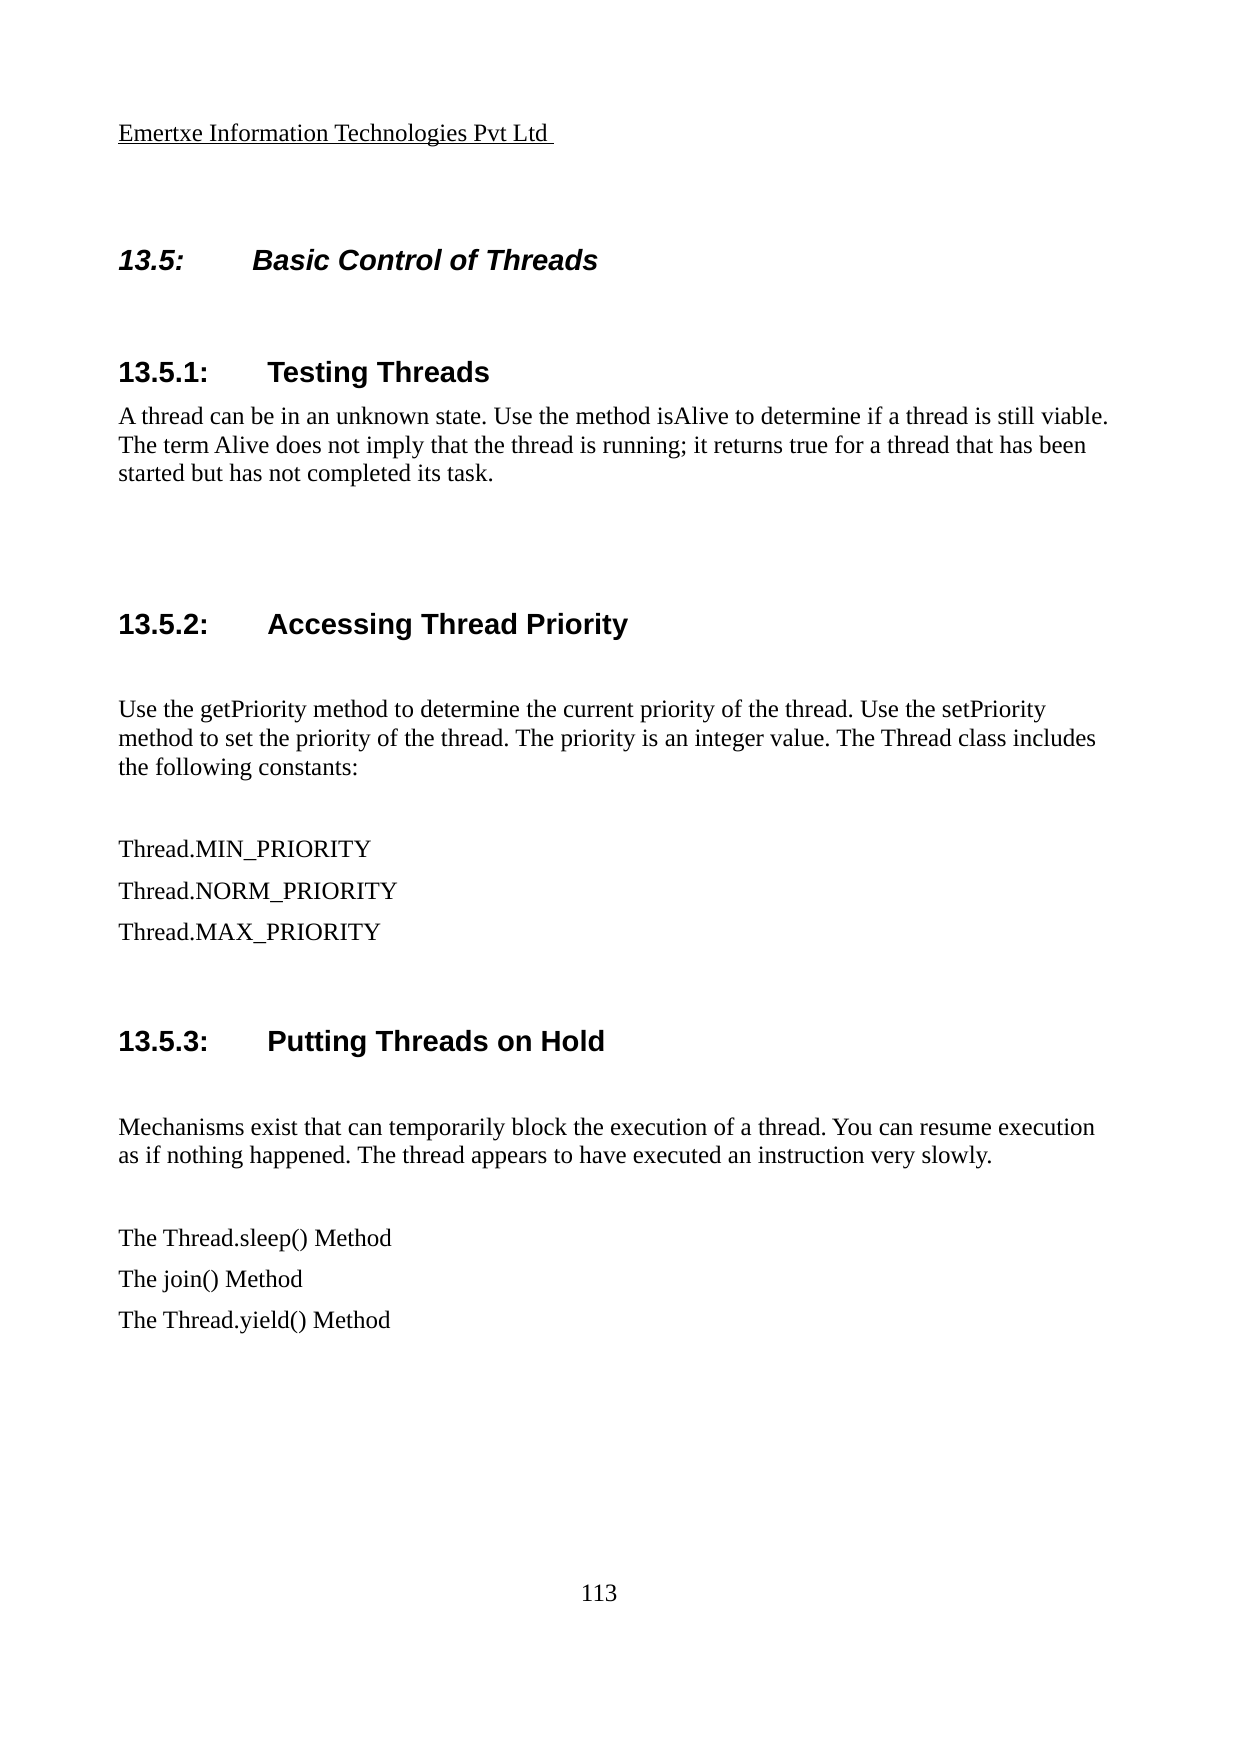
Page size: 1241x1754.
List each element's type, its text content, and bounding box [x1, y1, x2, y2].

text The Thread.yield() Method [118, 1306, 1122, 1334]
text Thread.MIN_PRIORITY [118, 834, 1122, 863]
text Thread.NORM_PRIORITY [118, 876, 1122, 904]
text Mechanisms exist that can temporarily block the execution of a thread. You can resume execution as if nothing happened. The thread appears to have executed an instruction very slowly. [118, 1112, 1122, 1169]
text Use the getPriority method to determine the current priority of the thread. Use the setPriority method to set the priority of the thread. The priority is an integer value. The Thread class includes the following constants: [118, 694, 1122, 781]
text Thread.MAX_PRIORITY [118, 917, 1122, 946]
text The Thread.sleep() Method [118, 1223, 1122, 1252]
text A thread can be in an unknown state. Use the method isAlive to determine if a thread is still viable. The term Alive does not imply that the thread is running; it returns true for a thread that has been started but has not completed its task. [118, 401, 1122, 487]
subtitle Testing Threads [118, 355, 1122, 388]
subtitle Putting Threads on Hold [118, 1024, 1122, 1058]
subtitle Basic Control of Threads [118, 243, 1122, 276]
subtitle Accessing Thread Priority [118, 607, 1122, 641]
text The join() Method [118, 1264, 1122, 1293]
